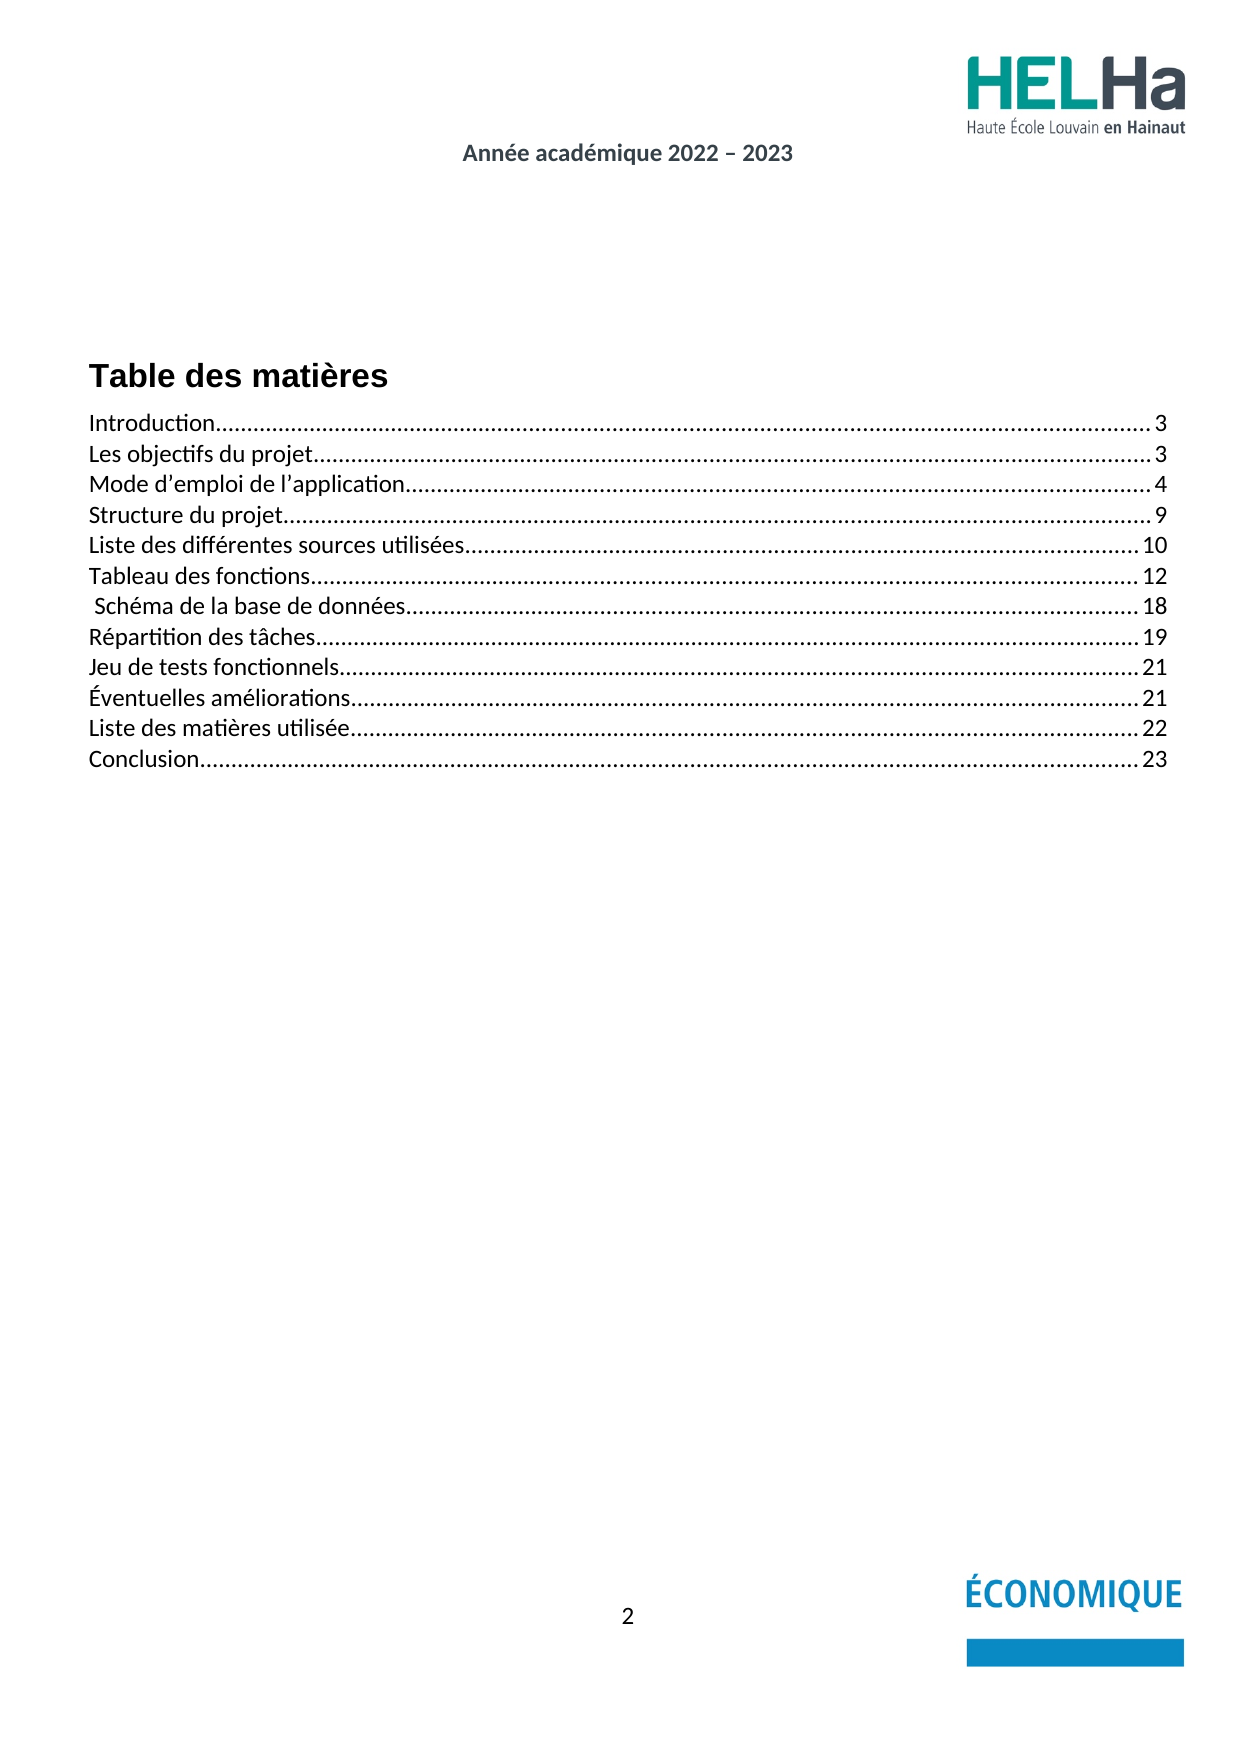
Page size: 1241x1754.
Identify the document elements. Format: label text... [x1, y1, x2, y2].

text Structure du projet 9 [88, 499, 1167, 529]
text Tableau des fonctions 12 [88, 560, 1167, 591]
text Éventuelles améliorations 21 [88, 682, 1167, 713]
picture [945, 1570, 1203, 1686]
text Liste des matières utilisée 22 [88, 713, 1167, 743]
text Introduction 3 [88, 407, 1167, 438]
text Liste des différentes sources utilisées 10 [88, 529, 1167, 560]
text Schéma de la base de données 18 [88, 591, 1167, 621]
text Mode d’emploi de l’application 4 [88, 468, 1167, 499]
picture [946, 37, 1203, 153]
text Répartition des tâches 19 [88, 621, 1167, 652]
text Les objectifs du projet 3 [88, 438, 1167, 468]
text Conclusion 23 [88, 743, 1167, 774]
text Jeu de tests fonctionnels 21 [88, 652, 1167, 682]
text Année académique 2022 – 2023 [88, 137, 1167, 168]
subtitle Table des matières [88, 356, 1167, 395]
